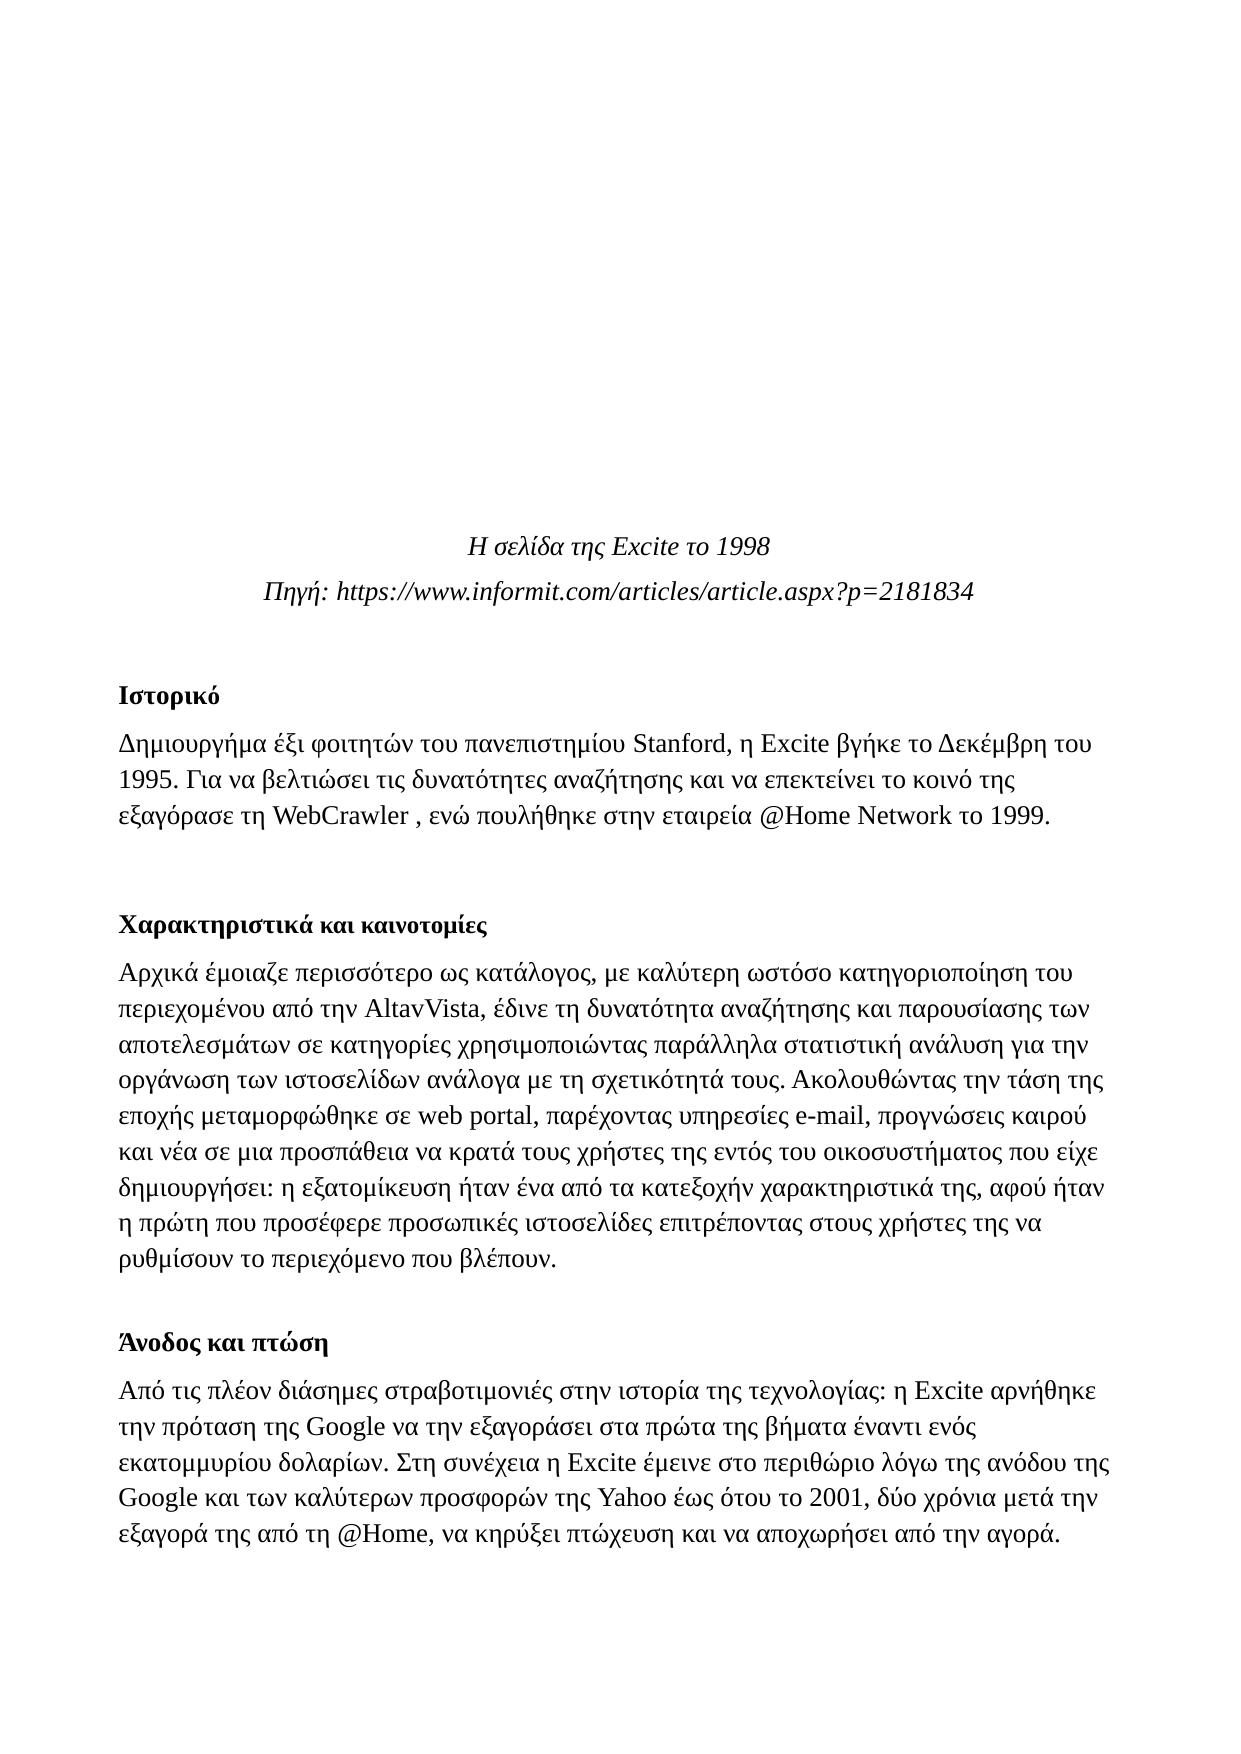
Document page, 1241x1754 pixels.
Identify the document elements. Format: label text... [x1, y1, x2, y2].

subtitle Άνοδος και πτώση [118, 1326, 1122, 1357]
subtitle Ιστορικό [118, 679, 1122, 711]
subtitle Χαρακτηριστικά και καινοτομίες [118, 908, 1122, 939]
text Η σελίδα της Excite το 1998 [118, 530, 1122, 561]
text Αρχικά έμοιαζε περισσότερο ως κατάλογος, με καλύτερη ωστόσο κατηγοριοποίηση του περιεχομένου από την AltavVista, έδινε τη δυνατότητα αναζήτησης και παρουσίασης των αποτελεσμάτων σε κατηγορίες χρησιμοποιώντας παράλληλα στατιστική ανάλυση για την οργάνωση των ιστοσελίδων ανάλογα με τη σχετικότητά τους. Ακολουθώντας την τάση της εποχής μεταμορφώθηκε σε web portal, παρέχοντας υπηρεσίες e-mail, προγνώσεις καιρού και νέα σε μια προσπάθεια να κρατά τους χρήστες της εντός του οικοσυστήματος που είχε δημιουργήσει: η εξατομίκευση ήταν ένα από τα κατεξοχήν χαρακτηριστικά της, αφού ήταν η πρώτη που προσέφερε προσωπικές ιστοσελίδες επιτρέποντας στους χρήστες της να ρυθμίσουν το περιεχόμενο που βλέπουν. [118, 956, 1122, 1273]
text Δημιουργήμα έξι φοιτητών του πανεπιστημίου Stanford, η Excite βγήκε το Δεκέμβρη του 1995. Για να βελτιώσει τις δυνατότητες αναζήτησης και να επεκτείνει το κοινό της εξαγόρασε τη WebCrawler , ενώ πουλήθηκε στην εταιρεία @Home Network το 1999. [118, 728, 1122, 830]
text Από τις πλέον διάσημες στραβοτιμονιές στην ιστορία της τεχνολογίας: η Excite αρνήθηκε την πρόταση της Google να την εξαγοράσει στα πρώτα της βήματα έναντι ενός εκατομμυρίου δολαρίων. Στη συνέχεια η Excite έμεινε στο περιθώριο λόγω της ανόδου της Google και των καλύτερων προσφορών της Yahoo έως ότου το 2001, δύο χρόνια μετά την εξαγορά της από τη @Home, να κηρύξει πτώχευση και να αποχωρήσει από την αγορά. [118, 1374, 1122, 1548]
text Πηγή: https://www.informit.com/articles/article.aspx?p=2181834 [118, 575, 1122, 607]
